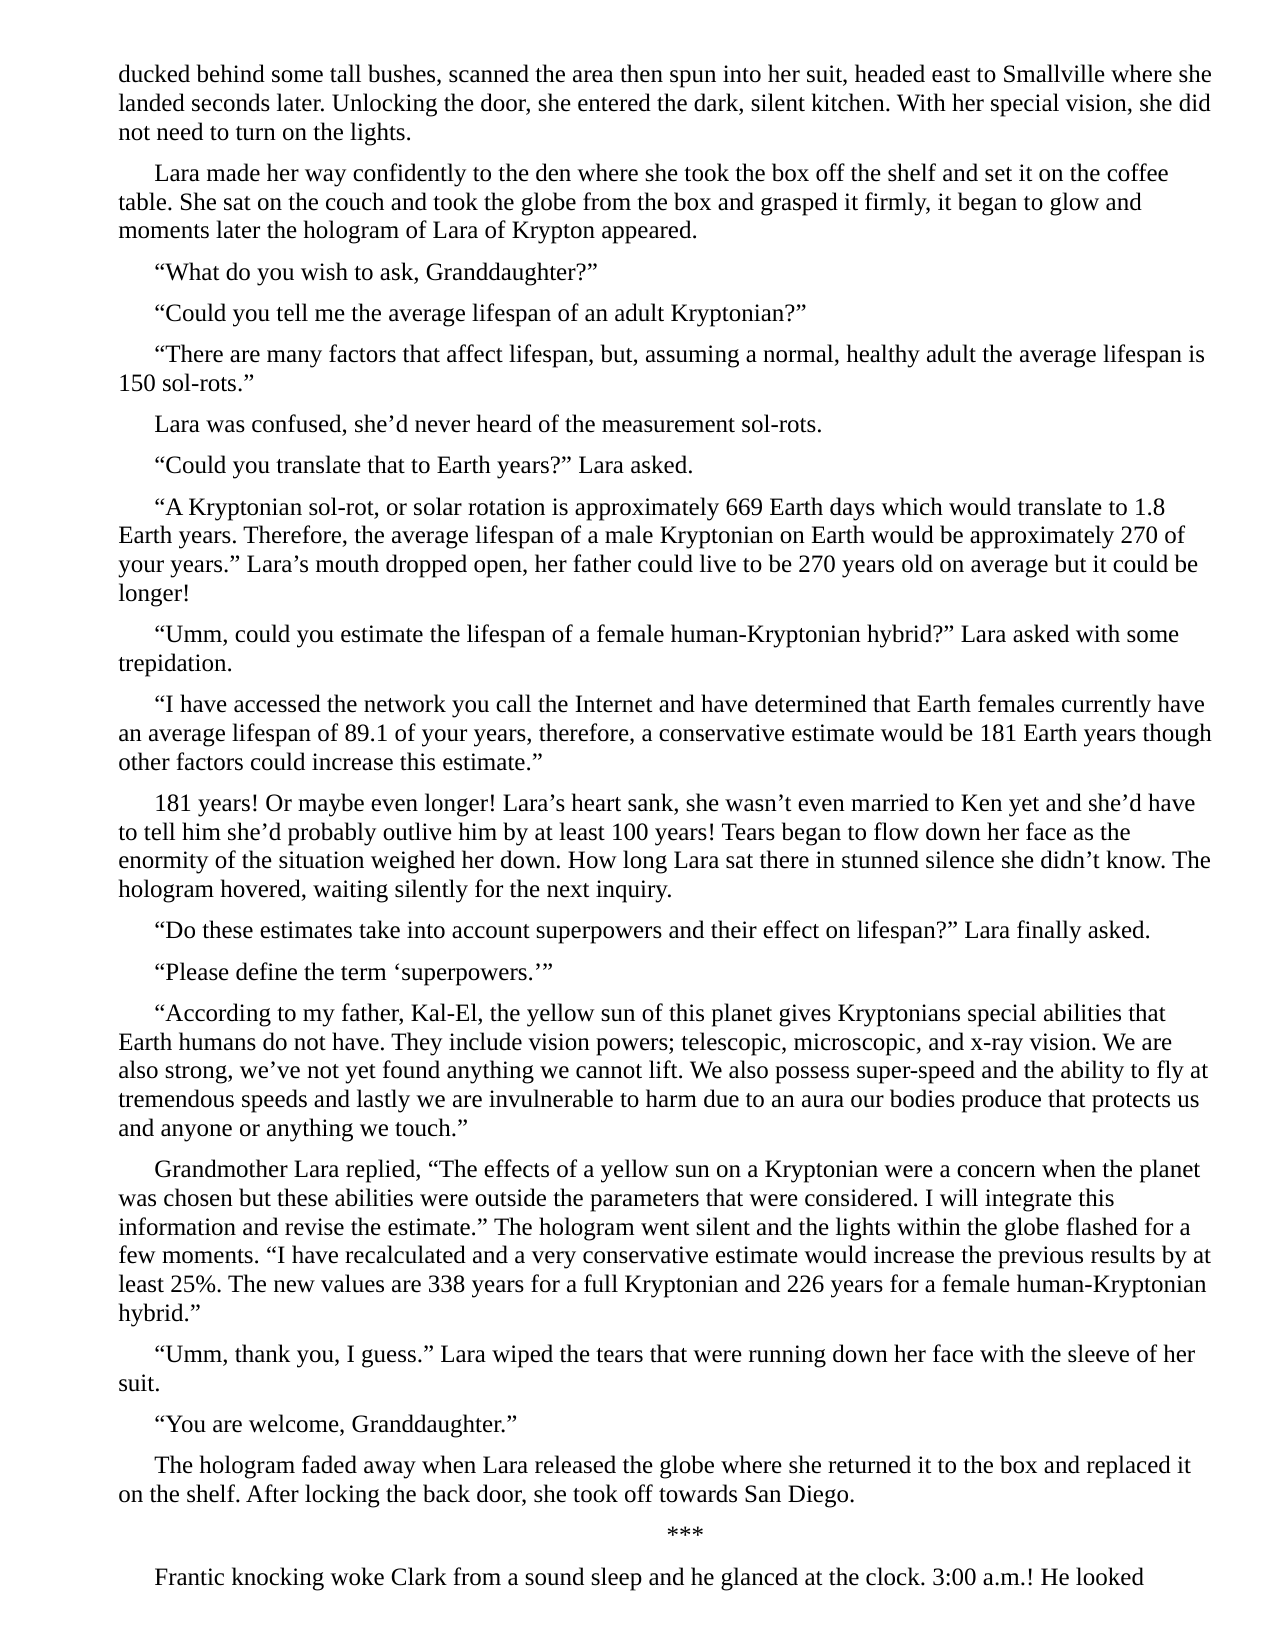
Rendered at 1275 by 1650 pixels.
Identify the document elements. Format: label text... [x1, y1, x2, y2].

text ducked behind some tall bushes, scanned the area then spun into her suit, headed east to Smallville where she landed seconds later. Unlocking the door, she entered the dark, silent kitchen. With her special vision, she did not need to turn on the lights. [118, 59, 1216, 145]
text Grandmother Lara replied, “The effects of a yellow sun on a Kryptonian were a concern when the planet was chosen but these abilities were outside the parameters that were considered. I will integrate this information and revise the estimate.” The hologram went silent and the lights within the globe flashed for a few moments. “I have recalculated and a very conservative estimate would increase the previous results by at least 25%. The new values are 338 years for a full Kryptonian and 226 years for a female human-Kryptonian hybrid.” [118, 1154, 1216, 1327]
text Frantic knocking woke Clark from a sound sleep and he glanced at the clock. 3:00 a.m.! He looked [118, 1562, 1216, 1590]
text “According to my father, Kal-El, the yellow sun of this planet gives Kryptonians special abilities that Earth humans do not have. They include vision powers; telescopic, microscopic, and x-ray vision. We are also strong, we’ve not yet found anything we cannot lift. We also possess super-speed and the ability to fly at tremendous speeds and lastly we are invulnerable to harm due to an aura our bodies produce that protects us and anyone or anything we touch.” [118, 998, 1216, 1142]
text “Do these estimates take into account superpowers and their effect on lifespan?” Lara finally asked. [118, 915, 1216, 944]
text “A Kryptonian sol-rot, or solar rotation is approximately 669 Earth days which would translate to 1.8 Earth years. Therefore, the average lifespan of a male Kryptonian on Earth would be approximately 270 of your years.” Lara’s mouth dropped open, her father could live to be 270 years old on average but it could be longer! [118, 492, 1216, 607]
text “I have accessed the network you call the Internet and have determined that Earth females currently have an average lifespan of 89.1 of your years, therefore, a conservative estimate would be 181 Earth years though other factors could increase this estimate.” [118, 689, 1216, 775]
text “You are welcome, Granddaughter.” [118, 1409, 1216, 1438]
text “What do you wish to ask, Granddaughter?” [118, 257, 1216, 285]
text “Umm, thank you, I guess.” Lara wiped the tears that were running down her face with the sleeve of her suit. [118, 1339, 1216, 1397]
text “Could you translate that to Earth years?” Lara asked. [118, 450, 1216, 479]
text “Could you tell me the average lifespan of an adult Kryptonian?” [118, 298, 1216, 327]
text 181 years! Or maybe even longer! Lara’s heart sank, she wasn’t even married to Ken yet and she’d have to tell him she’d probably outlive him by at least 100 years! Tears began to flow down her face as the enormity of the situation weighed her down. How long Lara sat there in stunned silence she didn’t know. The hologram hovered, waiting silently for the next inquiry. [118, 788, 1216, 903]
text *** [118, 1520, 1216, 1549]
text Lara made her way confidently to the den where she took the box off the shelf and set it on the coffee table. She sat on the couch and took the globe from the box and grasped it firmly, it began to glow and moments later the hologram of Lara of Krypton appeared. [118, 158, 1216, 244]
text “Please define the term ‘superpowers.’” [118, 957, 1216, 985]
text “There are many factors that affect lifespan, but, assuming a normal, healthy adult the average lifespan is 150 sol-rots.” [118, 339, 1216, 397]
text Lara was confused, she’d never heard of the measurement sol-rots. [118, 409, 1216, 438]
text “Umm, could you estimate the lifespan of a female human-Kryptonian hybrid?” Lara asked with some trepidation. [118, 619, 1216, 677]
text The hologram faded away when Lara released the globe where she returned it to the box and replaced it on the shelf. After locking the back door, she took off towards San Diego. [118, 1450, 1216, 1508]
